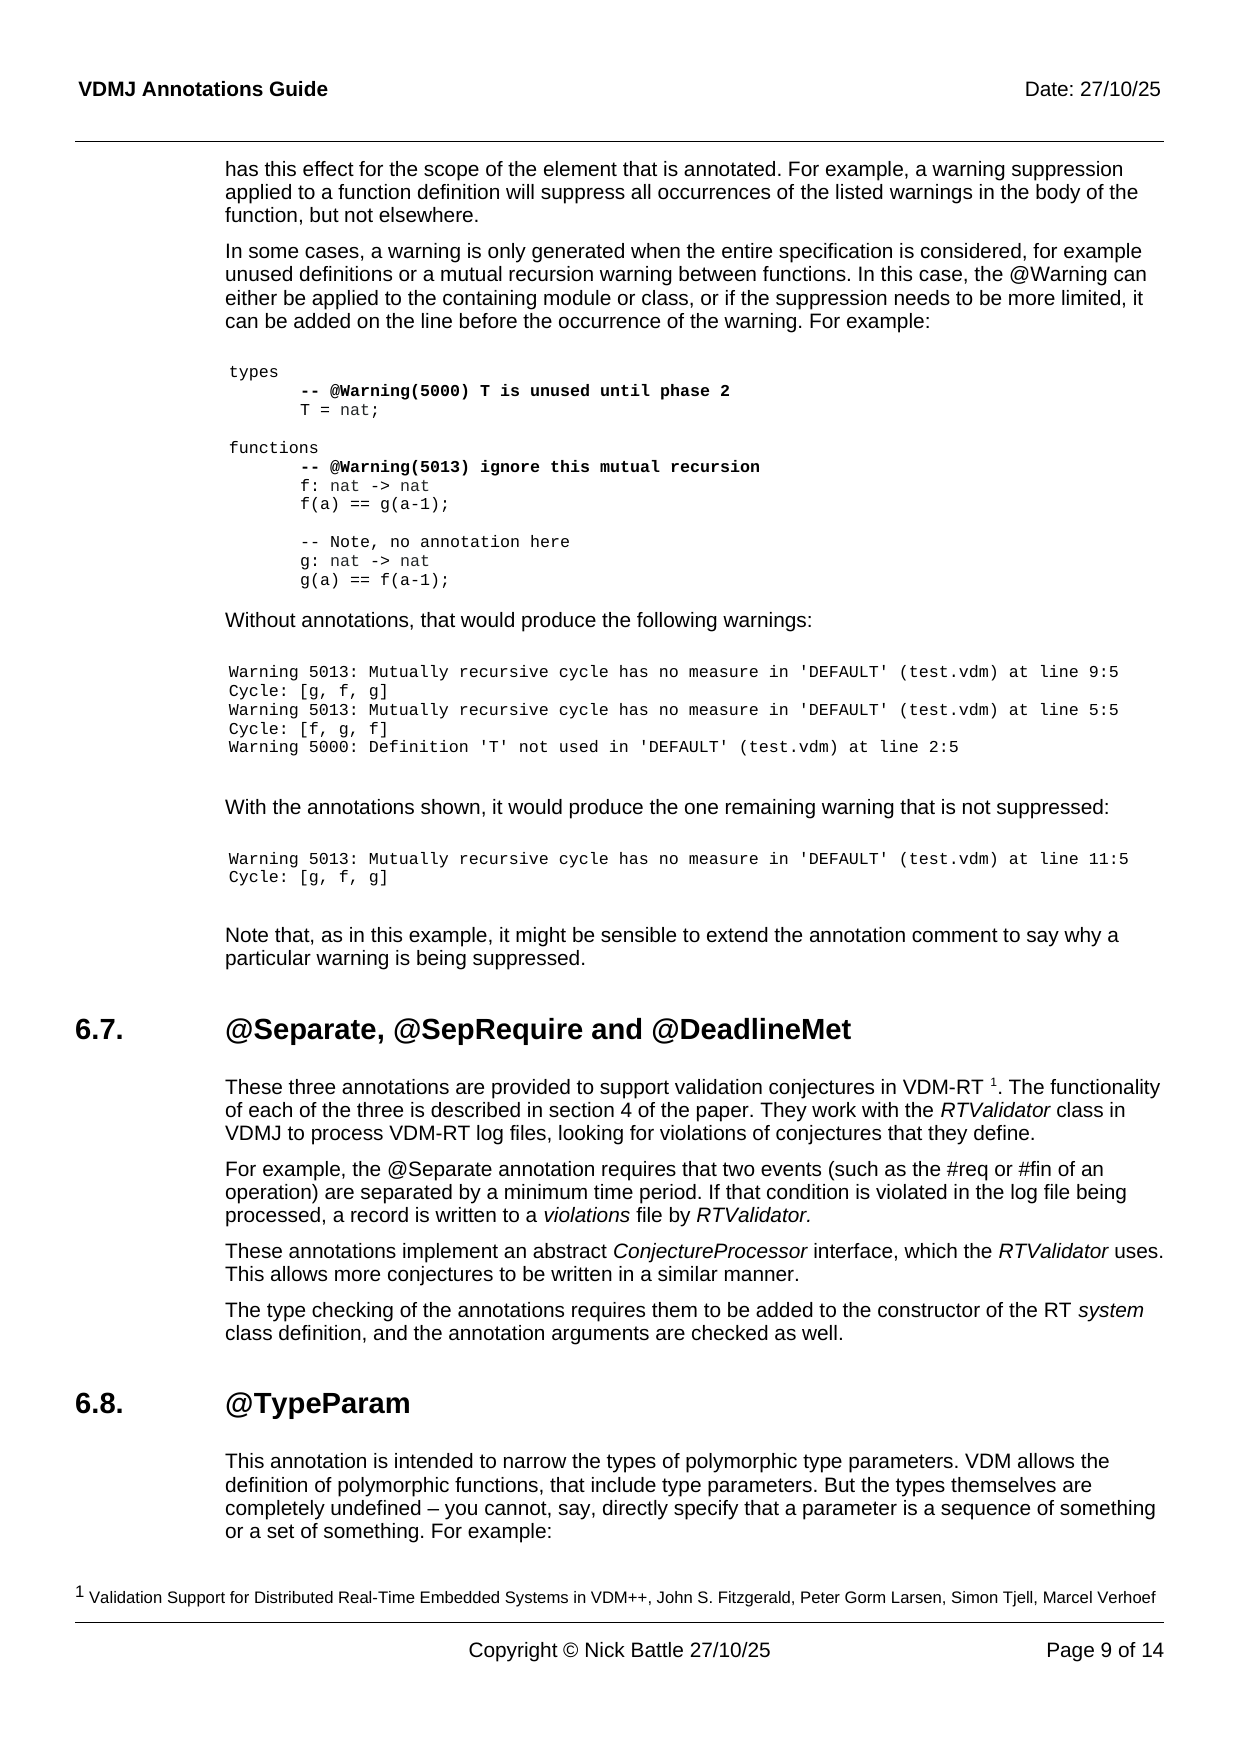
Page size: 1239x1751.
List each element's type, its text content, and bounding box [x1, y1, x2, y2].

text Without annotations, that would produce the following warnings: [225, 609, 1164, 632]
text types [228, 364, 1164, 383]
text -- @Warning(5013) ignore this mutual recursion [228, 458, 1164, 477]
subtitle @TypeParam [75, 1387, 1164, 1420]
text Note that, as in this example, it might be sensible to extend the annotation comment to say why a particular warning is being suppressed. [225, 924, 1164, 970]
text -- Note, no annotation here [228, 534, 1164, 552]
text -- @Warning(5000) T is unused until phase 2 [228, 383, 1164, 402]
text Validation Support for Distributed Real-Time Embedded Systems in VDM++, John S. Fitzgerald, Peter Gorm Larsen, Simon Tjell, Marcel Verhoef [75, 1589, 1164, 1607]
text With the annotations shown, it would produce the one remaining warning that is not suppressed: [225, 796, 1164, 819]
text This annotation is intended to narrow the types of polymorphic type parameters. VDM allows the definition of polymorphic functions, that include type parameters. But the types themselves are completely undefined – you cannot, say, directly specify that a parameter is a sequence of something or a set of something. For example: [225, 1450, 1164, 1543]
subtitle @Separate, @SepRequire and @DeadlineMet [75, 1013, 1164, 1045]
text Warning 5000: Definition 'T' not used in 'DEFAULT' (test.vdm) at line 2:5 [228, 739, 1164, 758]
text Cycle: [g, f, g] [228, 869, 1164, 888]
text In some cases, a warning is only generated when the entire specification is considered, for example unused definitions or a mutual recursion warning between functions. In this case, the @Warning can either be applied to the containing module or class, or if the suppression needs to be more limited, it can be added on the line before the occurrence of the warning. For example: [225, 240, 1164, 333]
text These three annotations are provided to support validation conjectures in VDM-RT . The functionality of each of the three is described in section 4 of the paper. They work with the RTValidator class in VDMJ to process VDM-RT log files, looking for violations of conjectures that they define. [225, 1075, 1164, 1145]
text Warning 5013: Mutually recursive cycle has no measure in 'DEFAULT' (test.vdm) at line 11:5 [228, 850, 1164, 869]
text g: nat -> nat [228, 552, 1164, 571]
text Warning 5013: Mutually recursive cycle has no measure in 'DEFAULT' (test.vdm) at line 5:5 Cycle: [f, g, f] [228, 701, 1164, 739]
text These annotations implement an abstract ConjectureProcessor interface, which the RTValidator uses. This allows more conjectures to be written in a similar manner. [225, 1239, 1164, 1286]
text Warning 5013: Mutually recursive cycle has no measure in 'DEFAULT' (test.vdm) at line 9:5 Cycle: [g, f, g] [228, 664, 1164, 701]
text g(a) == f(a-1); [228, 571, 1164, 590]
text T = nat; [228, 402, 1164, 421]
text The type checking of the annotations requires them to be added to the constructor of the RT system class definition, and the annotation arguments are checked as well. [225, 1298, 1164, 1345]
text f: nat -> nat [228, 477, 1164, 496]
text has this effect for the scope of the element that is annotated. For example, a warning suppression applied to a function definition will suppress all occurrences of the listed warnings in the body of the function, but not elsewhere. [225, 157, 1164, 227]
text For example, the @Separate annotation requires that two events (such as the #req or #fin of an operation) are separated by a minimum time period. If that condition is violated in the log file being processed, a record is written to a violations file by RTValidator. [225, 1157, 1164, 1227]
text functions [228, 439, 1164, 458]
text f(a) == g(a-1); [228, 496, 1164, 515]
